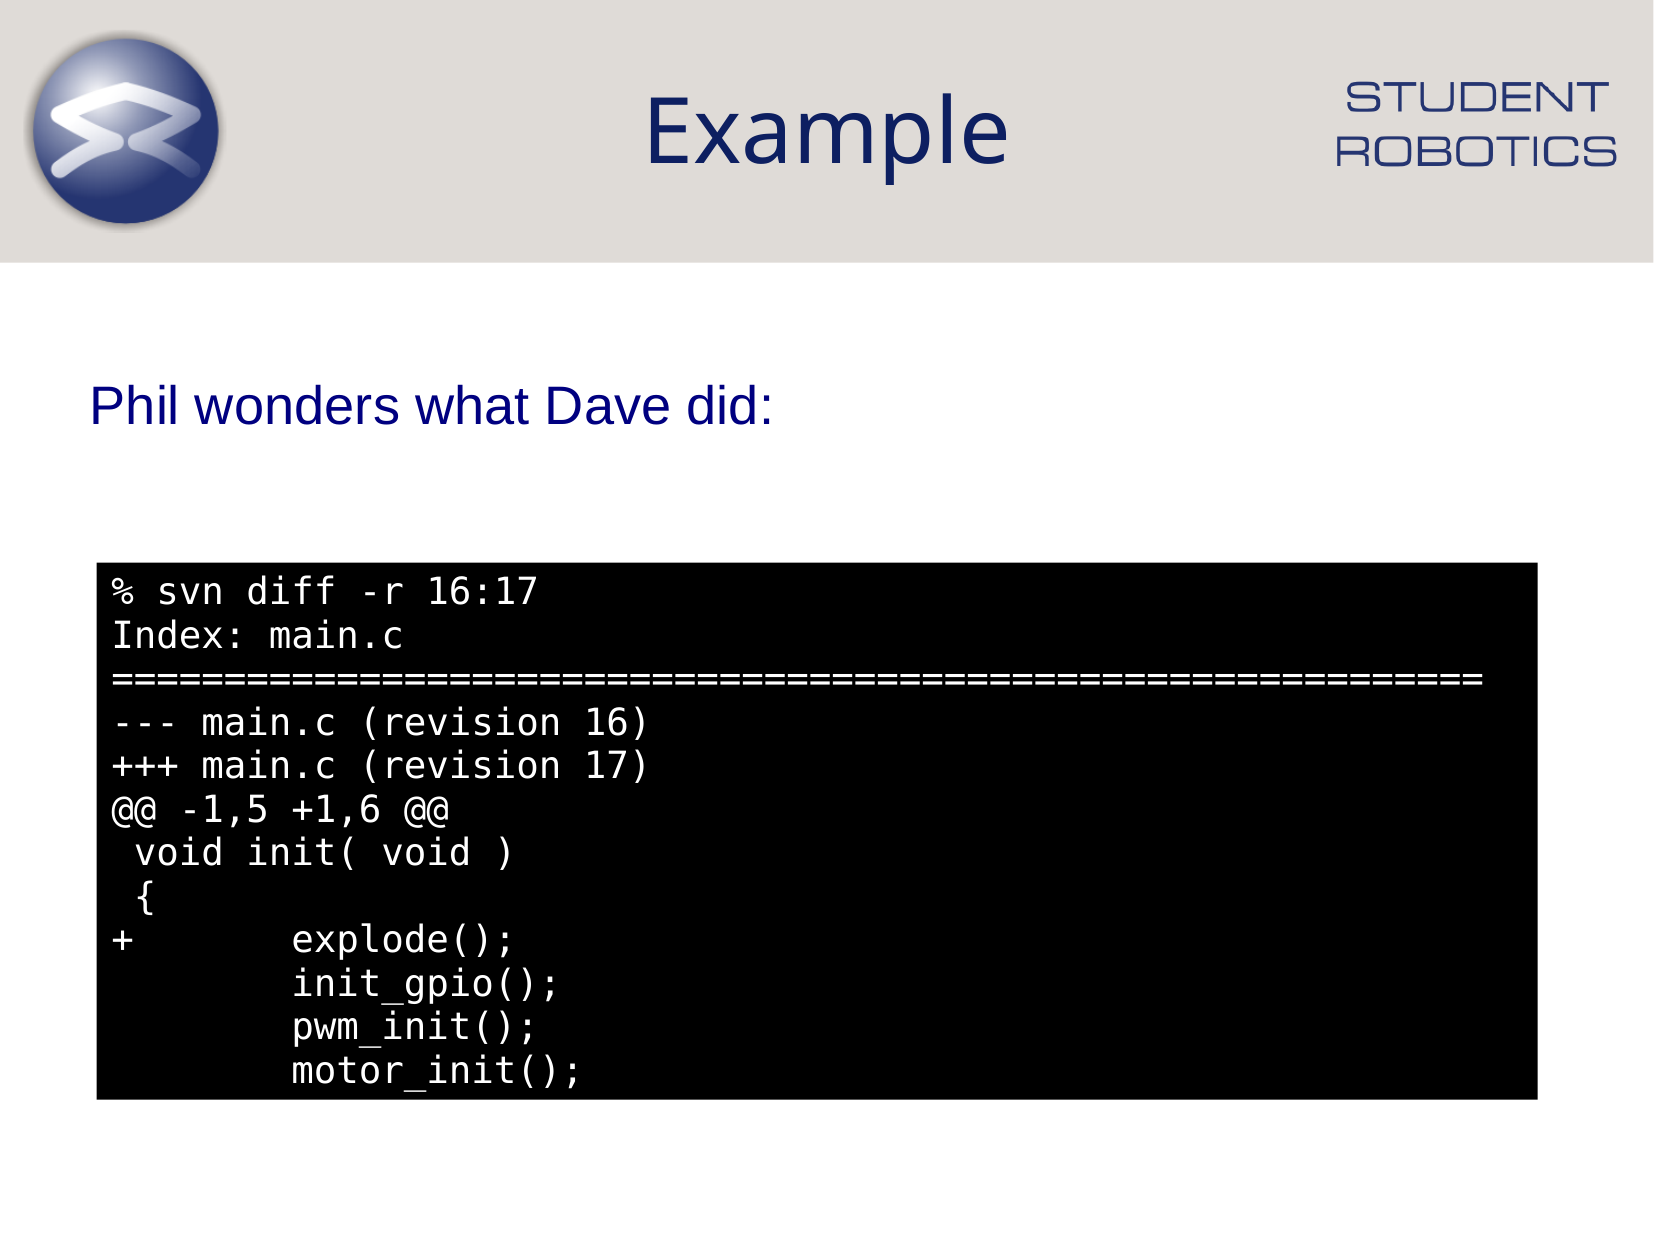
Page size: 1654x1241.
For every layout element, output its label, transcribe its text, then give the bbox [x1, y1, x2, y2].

picture [1571, 68, 1633, 174]
picture [9, 19, 82, 245]
title Example [82, 7, 1571, 250]
text_box Phil wonders what Dave did: [75, 367, 863, 451]
text_box % svn diff -r 16:17 Index: main.c ============================================================= --- main.c (revision 16) +++ main.c (revision 17) @@ -1,5 +1,6 @@ void init( void ) { + explode(); init_gpio(); pwm_init(); motor_init(); [96, 562, 1538, 1100]
